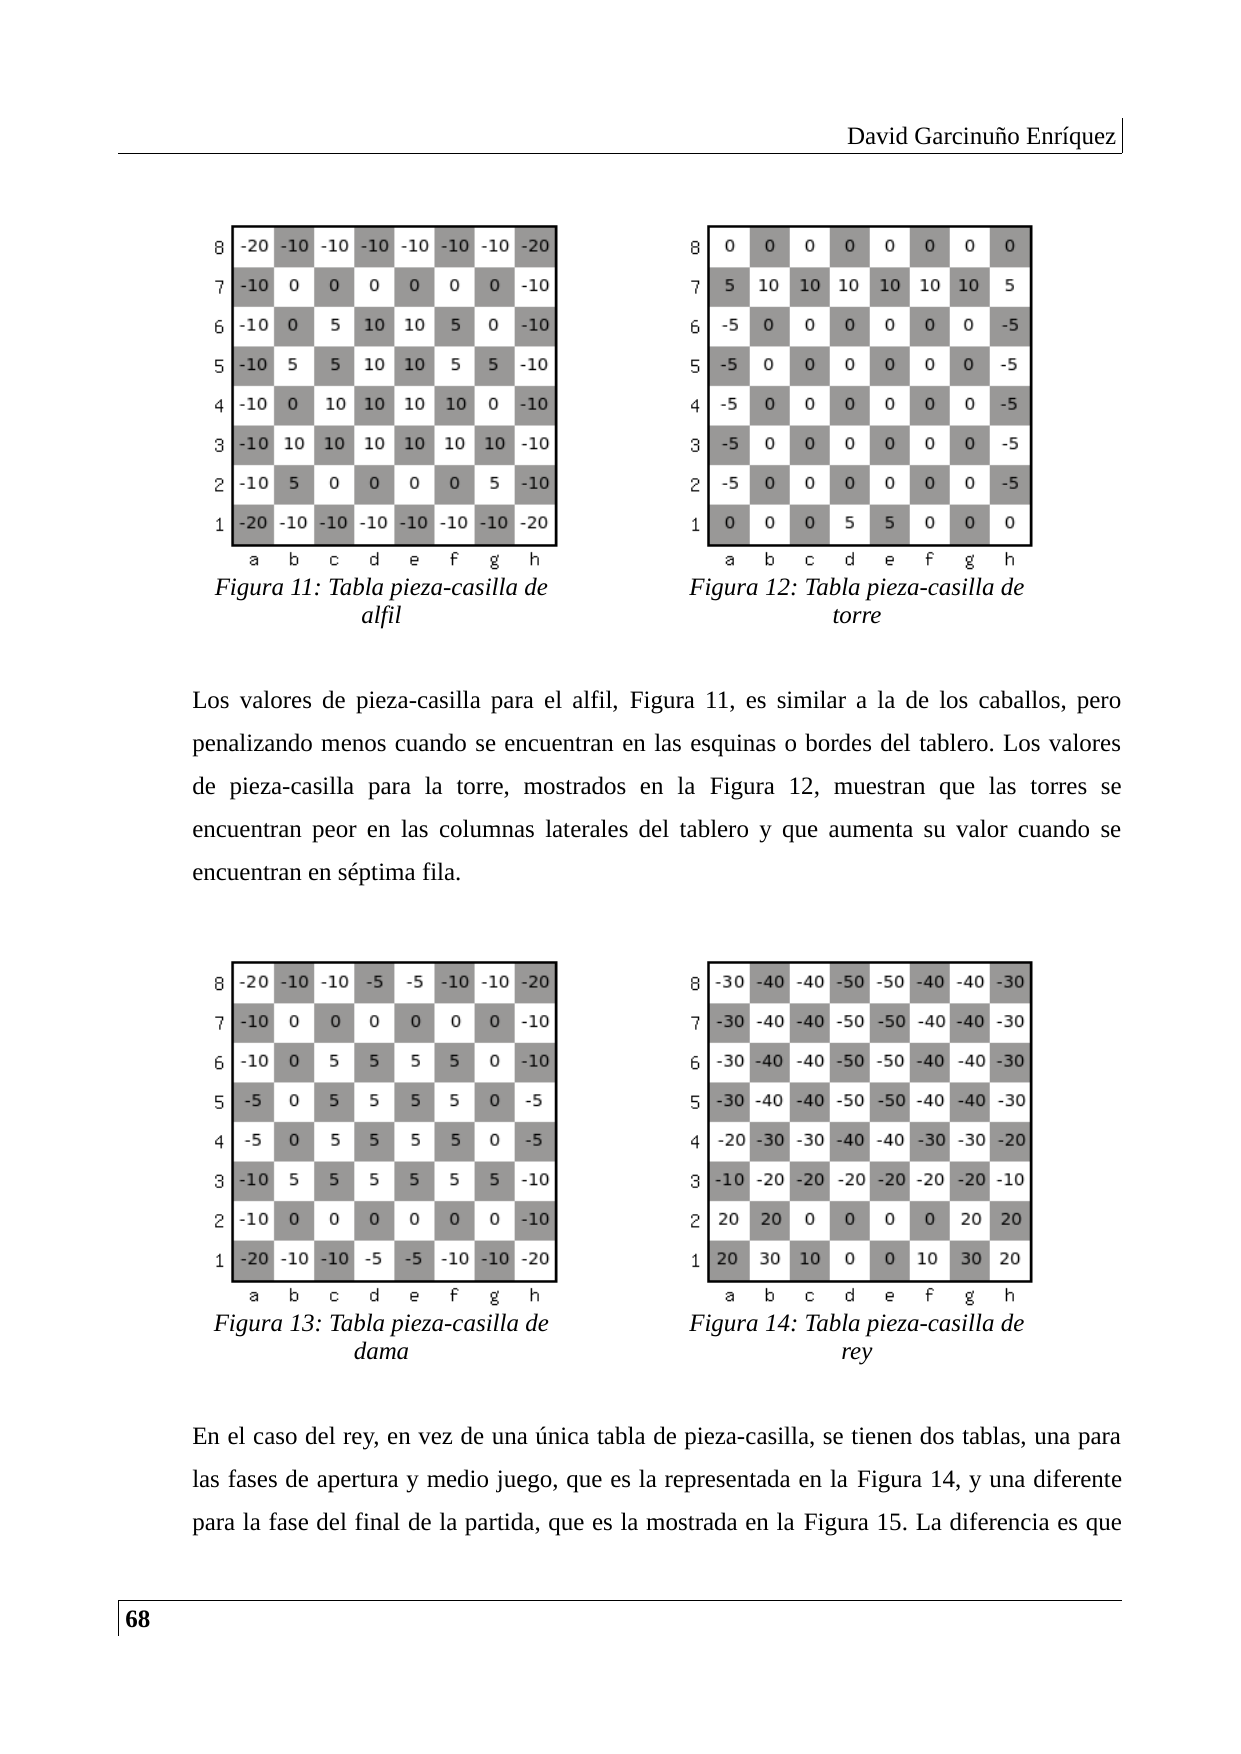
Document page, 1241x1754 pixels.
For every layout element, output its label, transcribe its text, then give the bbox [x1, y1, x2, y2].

picture [682, 960, 1034, 1308]
text Figura 14: Tabla pieza-casilla de rey [682, 1308, 1033, 1365]
text Los valores de pieza-casilla para el alfil, Figura 11, es similar a la de los caballos, pero penalizando menos cuando se encuentran en las esquinas o bordes del tablero. Los valores de pieza-casilla para la torre, mostrados en la Figura 12, muestran que las torres se encuentran peor en las columnas laterales del tablero y que aumenta su valor cuando se encuentran en séptima fila. [192, 182, 1122, 886]
text Figura 11: Tabla pieza-casilla de alfil [207, 572, 558, 629]
text En el caso del rey, en vez de una única tabla de pieza-casilla, se tienen dos tablas, una para las fases de apertura y medio juego, que es la representada en la Figura 14, y una diferente para la fase del final de la partida, que es la mostrada en la Figura 15. La diferencia es que [192, 918, 1122, 1536]
text Figura 12: Tabla pieza-casilla de torre [682, 572, 1033, 629]
picture [206, 224, 559, 572]
picture [682, 224, 1034, 572]
picture [206, 960, 559, 1308]
text Figura 13: Tabla pieza-casilla de dama [207, 1308, 558, 1365]
